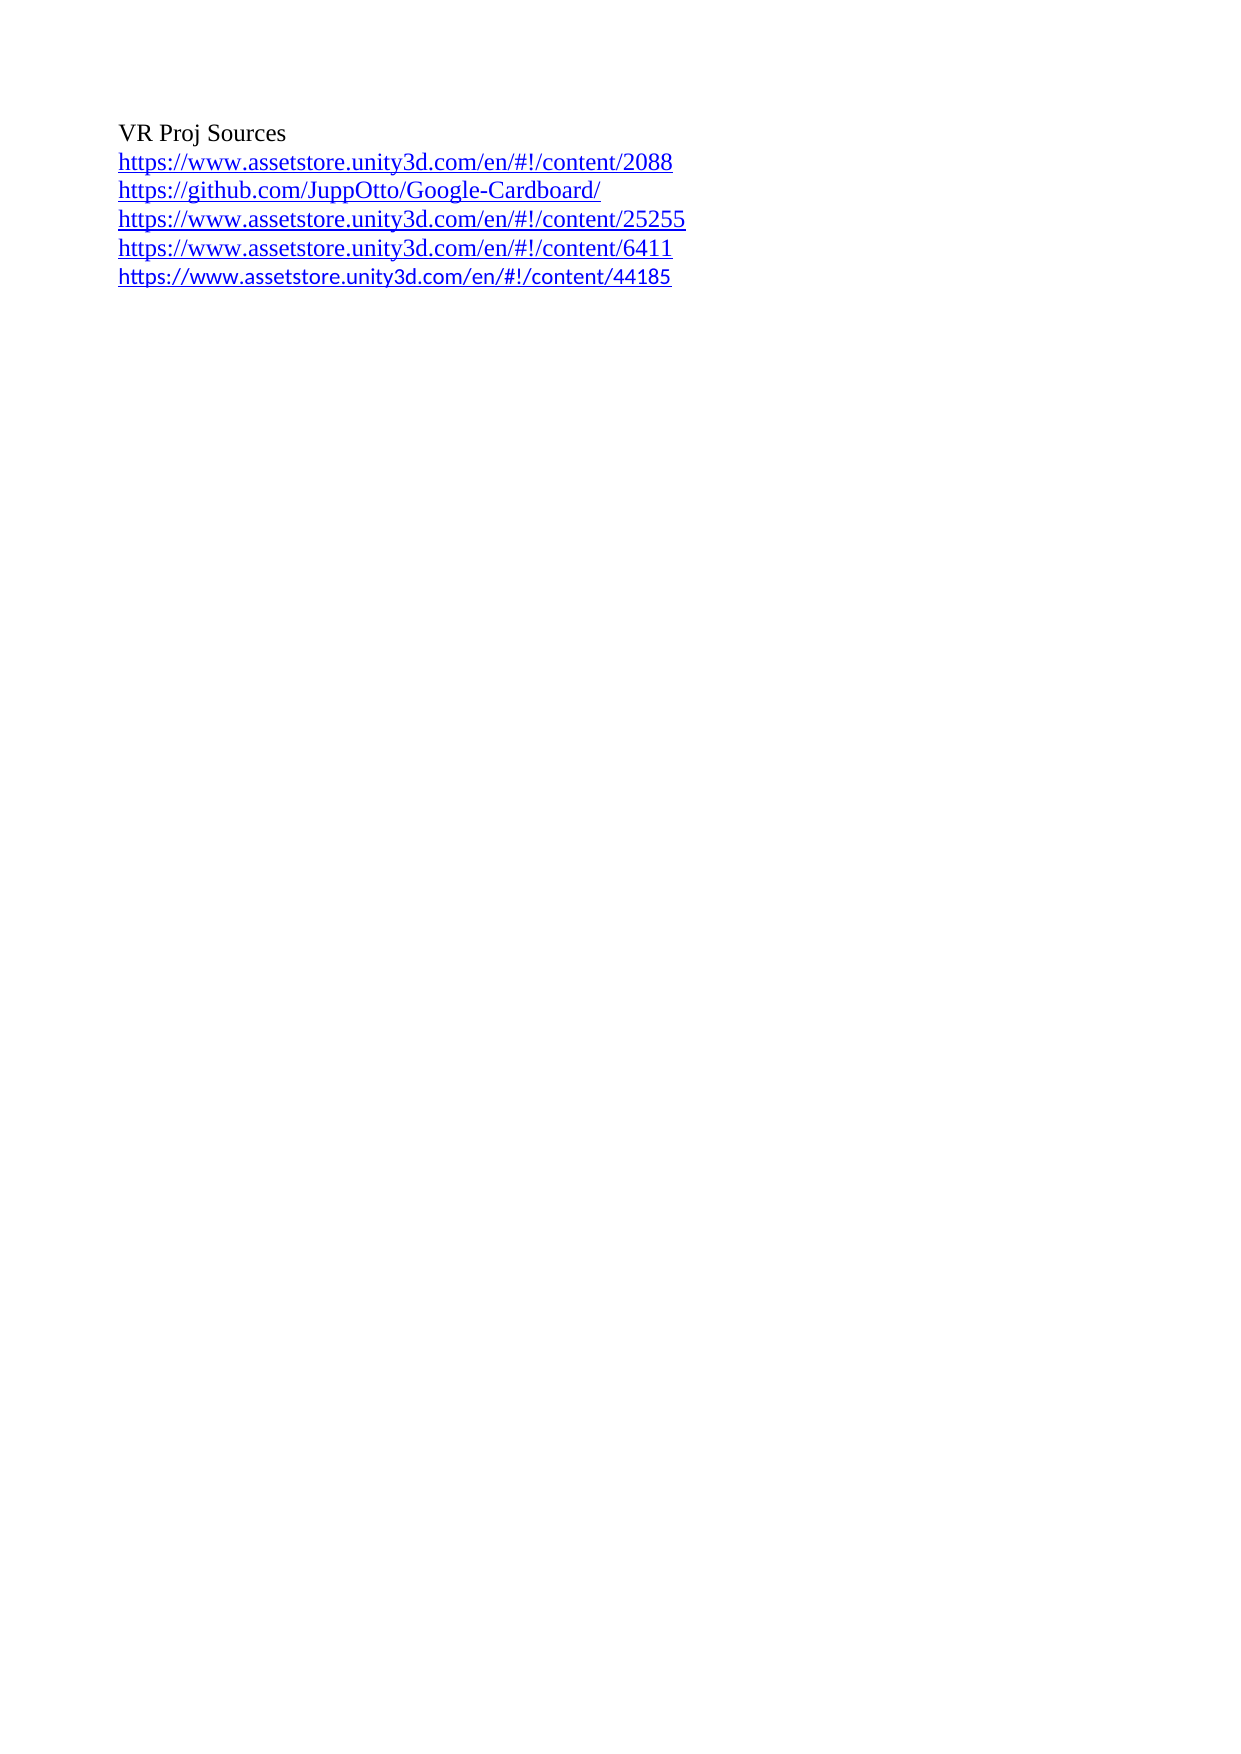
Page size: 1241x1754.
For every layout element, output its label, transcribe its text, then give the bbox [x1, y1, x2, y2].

text https://www.assetstore.unity3d.com/en/#!/content/25255 [118, 204, 1122, 233]
text https://www.assetstore.unity3d.com/en/#!/content/6411 [118, 233, 1122, 262]
text VR Proj Sources [118, 118, 1122, 147]
text https://www.assetstore.unity3d.com/en/#!/content/2088 [118, 147, 1122, 176]
text https://www.assetstore.unity3d.com/en/#!/content/44185 [118, 262, 1122, 290]
text https://github.com/JuppOtto/Google-Cardboard/ [118, 176, 1122, 204]
